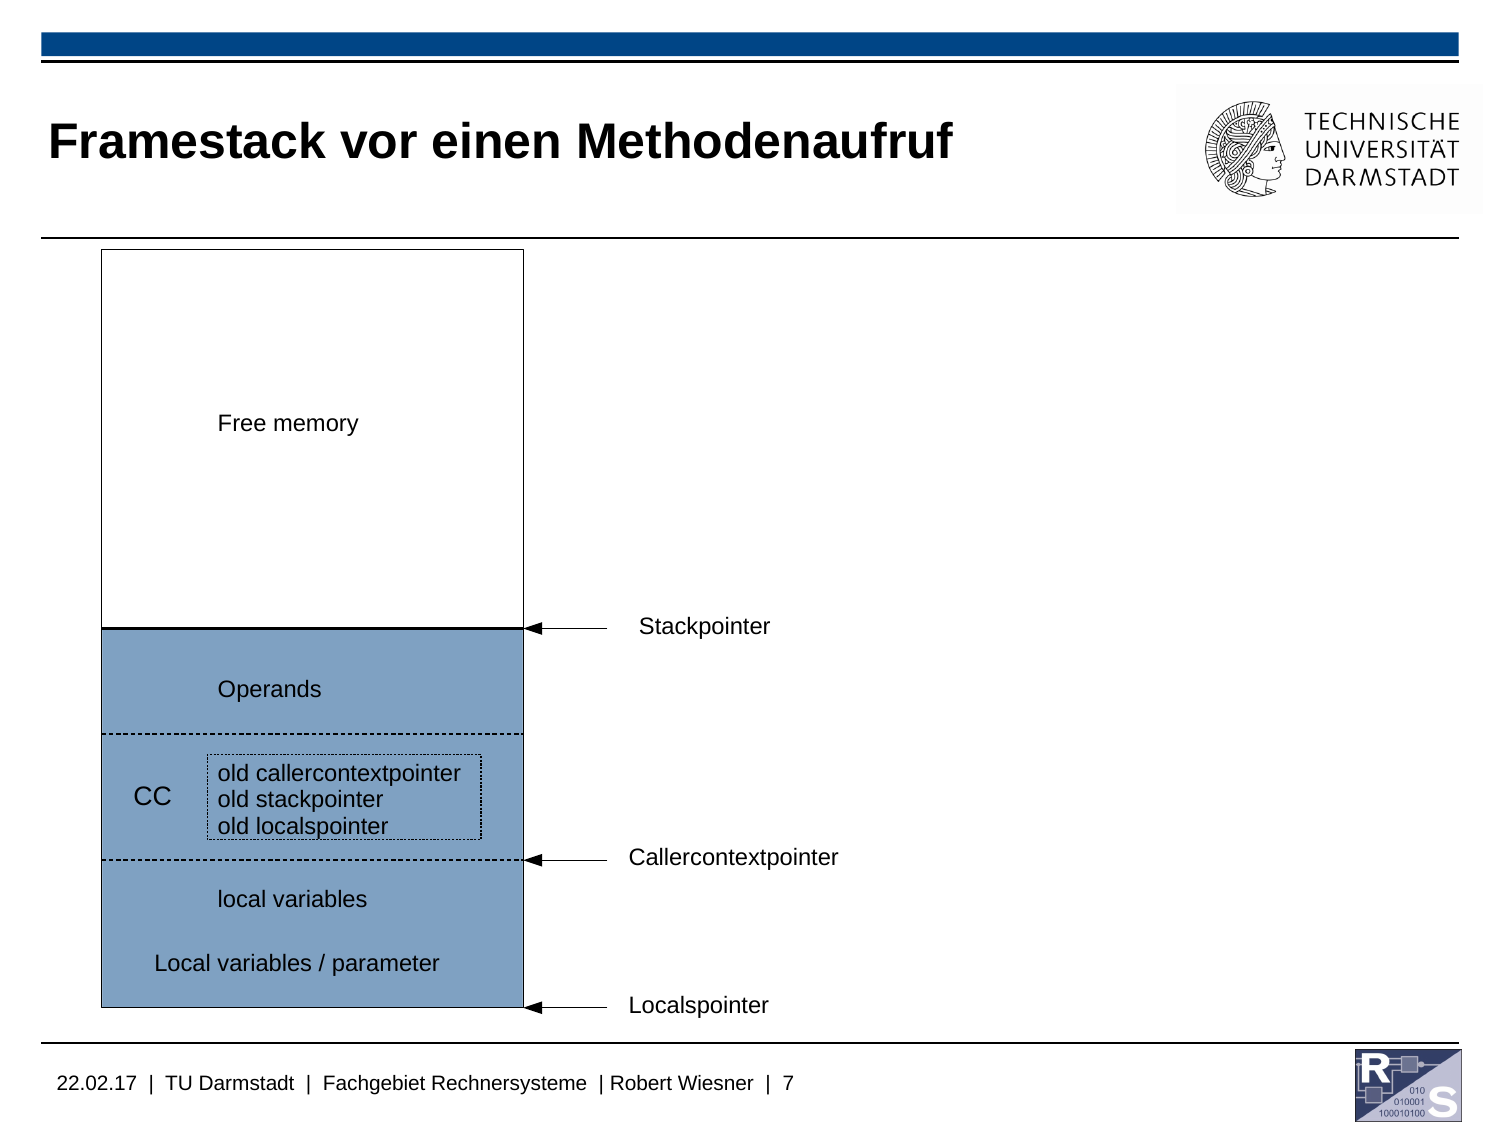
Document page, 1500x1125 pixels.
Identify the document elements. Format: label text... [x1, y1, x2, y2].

picture [59, 206, 1312, 1093]
picture [1355, 1049, 1462, 1122]
title Framestack vor einen Methodenaufruf [48, 66, 1139, 217]
